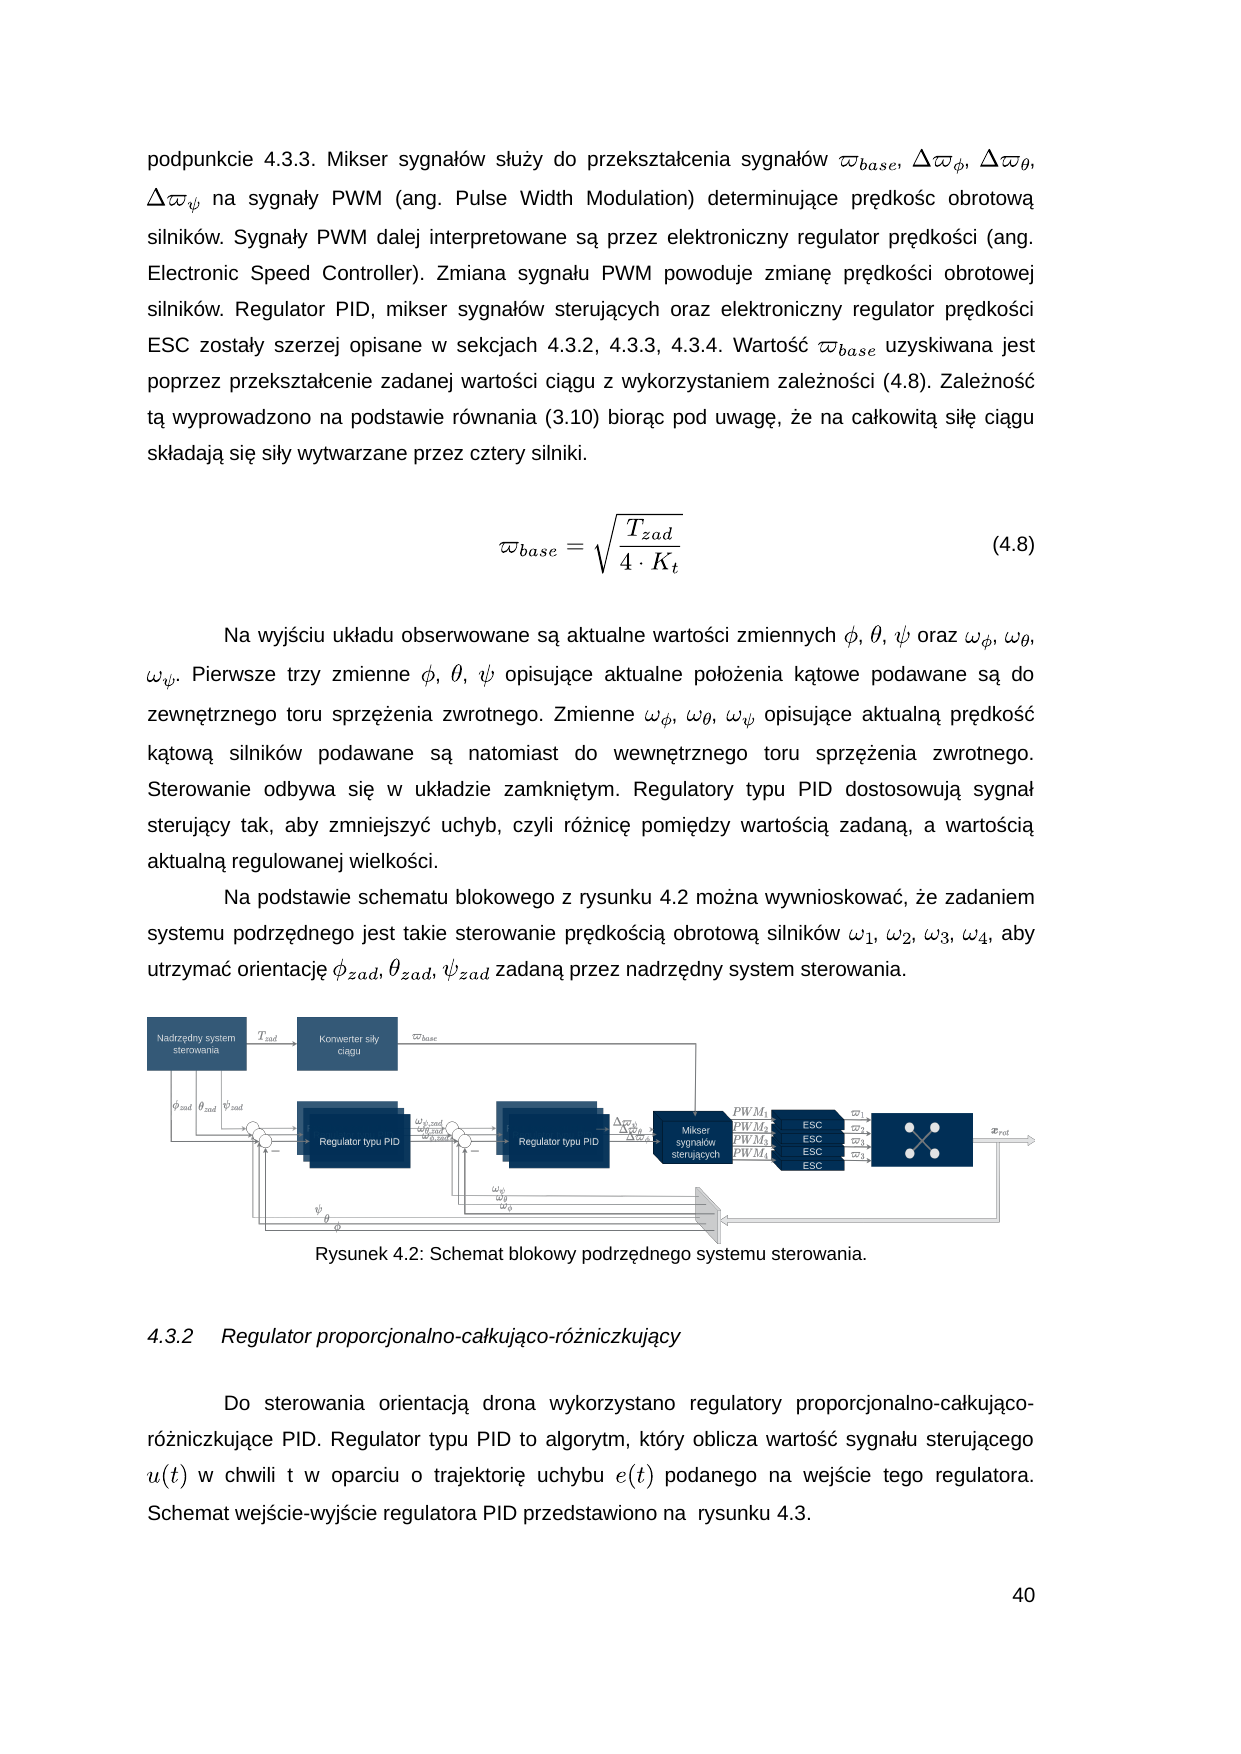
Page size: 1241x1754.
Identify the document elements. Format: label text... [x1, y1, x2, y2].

text (4.8) [676, 514, 1035, 574]
text Na podstawie schematu blokowego z rysunku 4.2 można wywnioskować, że zadaniem systemu podrzędnego jest takie sterowanie prędkością obrotową silników , , , , aby utrzymać orientację , , zadaną przez nadrzędny system sterowania. [147, 884, 1035, 981]
text podpunkcie 4.3.3. Mikser sygnałów służy do przekształcenia sygnałów , , , na sygnały PWM (ang. Pulse Width Modulation) determinujące prędkośc obrotową silników. Sygnały PWM dalej interpretowane są przez elektroniczny regulator prędkości (ang. Electronic Speed Controller). Zmiana sygnału PWM powoduje zmianę prędkości obrotowej silników. Regulator PID, mikser sygnałów sterujących oraz elektroniczny regulator prędkości ESC zostały szerzej opisane w sekcjach 4.3.2, 4.3.3, 4.3.4. Wartość uzyskiwana jest poprzez przekształcenie zadanej wartości ciągu z wykorzystaniem zależności (4.8). Zależność tą wyprowadzono na podstawie równania (3.10) biorąc pod uwagę, że na całkowitą siłę ciągu składają się siły wytwarzane przez cztery silniki. [147, 147, 1035, 464]
text Na wyjściu układu obserwowane są aktualne wartości zmiennych , , oraz , , . Pierwsze trzy zmienne , , opisujące aktualne położenia kątowe podawane są do zewnętrznego toru sprzężenia zwrotnego. Zmienne , , opisujące aktualną prędkość kątową silników podawane są natomiast do wewnętrznego toru sprzężenia zwrotnego. Sterowanie odbywa się w układzie zamkniętym. Regulatory typu PID dostosowują sygnał sterujący tak, aby zmniejszyć uchyb, czyli różnicę pomiędzy wartością zadaną, a wartością aktualną regulowanej wielkości. [147, 623, 1035, 872]
text [147, 514, 616, 574]
picture [147, 1017, 1035, 1244]
text Rysunek 4.2: Schemat blokowy podrzędnego systemu sterowania. [147, 1244, 1035, 1265]
subtitle Regulator proporcjonalno-całkująco-różniczkujący [147, 1324, 1035, 1348]
text Do sterowania orientacją drona wykorzystano regulatory proporcjonalno-całkująco-różniczkujące PID. Regulator typu PID to algorytm, który oblicza wartość sygnału sterującego w chwili t w oparciu o trajektorię uchybu podanego na wejście tego regulatora. Schemat wejście-wyjście regulatora PID przedstawiono na rysunku 4.3. [147, 1391, 1035, 1525]
